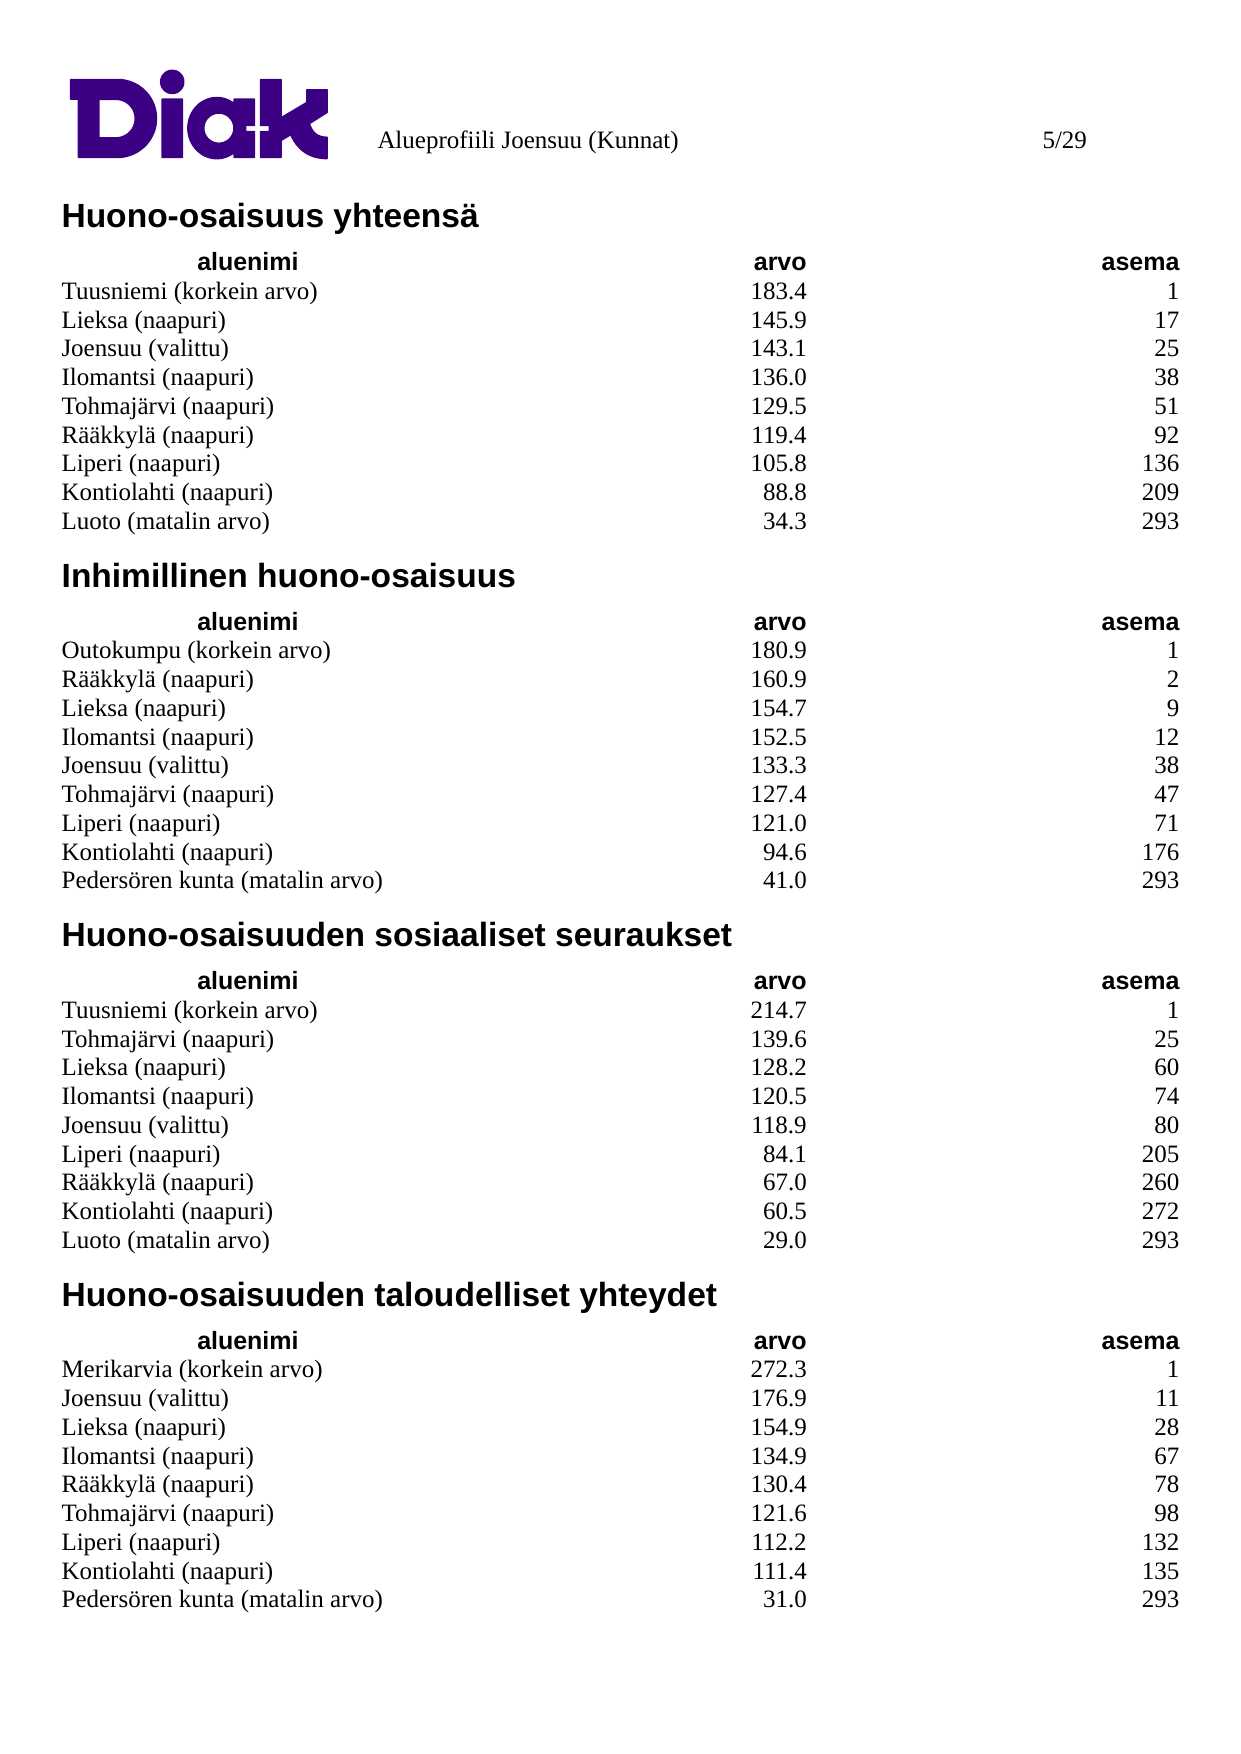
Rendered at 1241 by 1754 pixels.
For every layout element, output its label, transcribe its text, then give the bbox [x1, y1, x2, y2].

table_cell 47 [806, 779, 1179, 808]
table_cell 180.9 [434, 636, 806, 664]
table_cell 1 [806, 995, 1179, 1024]
table_cell Joensuu (valittu) [61, 751, 434, 779]
table_cell 29.0 [434, 1225, 806, 1254]
table_cell 92 [806, 420, 1179, 448]
table_cell Lieksa (naapuri) [61, 1412, 434, 1441]
table_cell Ilomantsi (naapuri) [61, 722, 434, 751]
table_cell Rääkkylä (naapuri) [61, 420, 434, 448]
table_header arvo [434, 1326, 806, 1354]
table_cell 127.4 [434, 779, 806, 808]
table_cell 293 [806, 1225, 1179, 1254]
table_cell 67.0 [434, 1168, 806, 1196]
table_cell 214.7 [434, 995, 806, 1024]
table_cell 11 [806, 1383, 1179, 1412]
table_header aluenimi [61, 966, 434, 995]
table_cell 1 [806, 1355, 1179, 1383]
subtitle Huono-osaisuus yhteensä [61, 196, 1179, 235]
table_header asema [806, 247, 1179, 276]
table_cell 293 [806, 1585, 1179, 1613]
table_cell Lieksa (naapuri) [61, 1053, 434, 1081]
table_cell 133.3 [434, 751, 806, 779]
table_cell Kontiolahti (naapuri) [61, 837, 434, 866]
table_cell 272.3 [434, 1355, 806, 1383]
table_cell Lieksa (naapuri) [61, 305, 434, 333]
table_cell 120.5 [434, 1081, 806, 1110]
table_cell 132 [806, 1527, 1179, 1556]
table_cell 260 [806, 1168, 1179, 1196]
table_cell Ilomantsi (naapuri) [61, 362, 434, 391]
table_cell 38 [806, 751, 1179, 779]
table_cell 88.8 [434, 477, 806, 506]
table_cell Tohmajärvi (naapuri) [61, 1498, 434, 1527]
table_header asema [806, 607, 1179, 636]
table_cell Tuusniemi (korkein arvo) [61, 995, 434, 1024]
table_cell Tohmajärvi (naapuri) [61, 1024, 434, 1052]
table_cell Ilomantsi (naapuri) [61, 1441, 434, 1469]
table_cell 28 [806, 1412, 1179, 1441]
table_header arvo [434, 966, 806, 995]
table_cell Tohmajärvi (naapuri) [61, 779, 434, 808]
table_cell 25 [806, 334, 1179, 362]
table_cell 84.1 [434, 1139, 806, 1167]
table_cell 41.0 [434, 866, 806, 894]
table_cell 160.9 [434, 664, 806, 693]
table_cell Joensuu (valittu) [61, 1383, 434, 1412]
table_cell 9 [806, 693, 1179, 722]
table_cell 152.5 [434, 722, 806, 751]
table_cell Rääkkylä (naapuri) [61, 1470, 434, 1498]
table_cell 145.9 [434, 305, 806, 333]
table_cell Liperi (naapuri) [61, 1527, 434, 1556]
table_cell 129.5 [434, 391, 806, 420]
table_cell Joensuu (valittu) [61, 334, 434, 362]
table_cell 209 [806, 477, 1179, 506]
table_cell Outokumpu (korkein arvo) [61, 636, 434, 664]
table_cell 135 [806, 1556, 1179, 1584]
table_header arvo [434, 247, 806, 276]
table_cell 78 [806, 1470, 1179, 1498]
table_cell Merikarvia (korkein arvo) [61, 1355, 434, 1383]
table_cell Pedersören kunta (matalin arvo) [61, 866, 434, 894]
table_cell 183.4 [434, 276, 806, 305]
table_cell 25 [806, 1024, 1179, 1052]
table_cell 74 [806, 1081, 1179, 1110]
table_cell 136.0 [434, 362, 806, 391]
table_cell Tuusniemi (korkein arvo) [61, 276, 434, 305]
table_cell Ilomantsi (naapuri) [61, 1081, 434, 1110]
table_header arvo [434, 607, 806, 636]
table_cell 154.9 [434, 1412, 806, 1441]
table_cell 118.9 [434, 1110, 806, 1139]
table_header aluenimi [61, 607, 434, 636]
subtitle Huono-osaisuuden taloudelliset yhteydet [61, 1274, 1179, 1313]
table_cell 80 [806, 1110, 1179, 1139]
table_cell Liperi (naapuri) [61, 449, 434, 477]
table_header asema [806, 1326, 1179, 1354]
table_cell 2 [806, 664, 1179, 693]
table_cell 31.0 [434, 1585, 806, 1613]
table_cell 71 [806, 808, 1179, 837]
table_header asema [806, 966, 1179, 995]
table_cell Joensuu (valittu) [61, 1110, 434, 1139]
table_cell 121.6 [434, 1498, 806, 1527]
table_cell Rääkkylä (naapuri) [61, 1168, 434, 1196]
table_cell Luoto (matalin arvo) [61, 506, 434, 535]
table_cell 176.9 [434, 1383, 806, 1412]
table_cell 51 [806, 391, 1179, 420]
table_cell 60 [806, 1053, 1179, 1081]
subtitle Inhimillinen huono-osaisuus [61, 556, 1179, 594]
table_cell Kontiolahti (naapuri) [61, 1556, 434, 1584]
subtitle Huono-osaisuuden sosiaaliset seuraukset [61, 915, 1179, 954]
table_cell 105.8 [434, 449, 806, 477]
table_cell Liperi (naapuri) [61, 808, 434, 837]
table_cell 67 [806, 1441, 1179, 1469]
table_cell 60.5 [434, 1196, 806, 1225]
table_cell 143.1 [434, 334, 806, 362]
table_cell 34.3 [434, 506, 806, 535]
table_cell 139.6 [434, 1024, 806, 1052]
table_cell 12 [806, 722, 1179, 751]
table_cell 293 [806, 866, 1179, 894]
table_header aluenimi [61, 1326, 434, 1354]
table_cell 154.7 [434, 693, 806, 722]
table_cell 176 [806, 837, 1179, 866]
table_cell Pedersören kunta (matalin arvo) [61, 1585, 434, 1613]
table_cell 1 [806, 636, 1179, 664]
table_cell 121.0 [434, 808, 806, 837]
table_cell 136 [806, 449, 1179, 477]
table_cell Liperi (naapuri) [61, 1139, 434, 1167]
table_cell 128.2 [434, 1053, 806, 1081]
table_cell 94.6 [434, 837, 806, 866]
table_cell Luoto (matalin arvo) [61, 1225, 434, 1254]
table_cell Kontiolahti (naapuri) [61, 1196, 434, 1225]
table_cell 293 [806, 506, 1179, 535]
table_cell Lieksa (naapuri) [61, 693, 434, 722]
table_cell 112.2 [434, 1527, 806, 1556]
table_cell Tohmajärvi (naapuri) [61, 391, 434, 420]
table_cell Kontiolahti (naapuri) [61, 477, 434, 506]
table_cell 98 [806, 1498, 1179, 1527]
table_cell 134.9 [434, 1441, 806, 1469]
table_cell Rääkkylä (naapuri) [61, 664, 434, 693]
table_cell 205 [806, 1139, 1179, 1167]
table_cell 17 [806, 305, 1179, 333]
table_cell 272 [806, 1196, 1179, 1225]
table_cell 130.4 [434, 1470, 806, 1498]
table_cell 111.4 [434, 1556, 806, 1584]
table_header aluenimi [61, 247, 434, 276]
table_cell 119.4 [434, 420, 806, 448]
table_cell 38 [806, 362, 1179, 391]
table_cell 1 [806, 276, 1179, 305]
